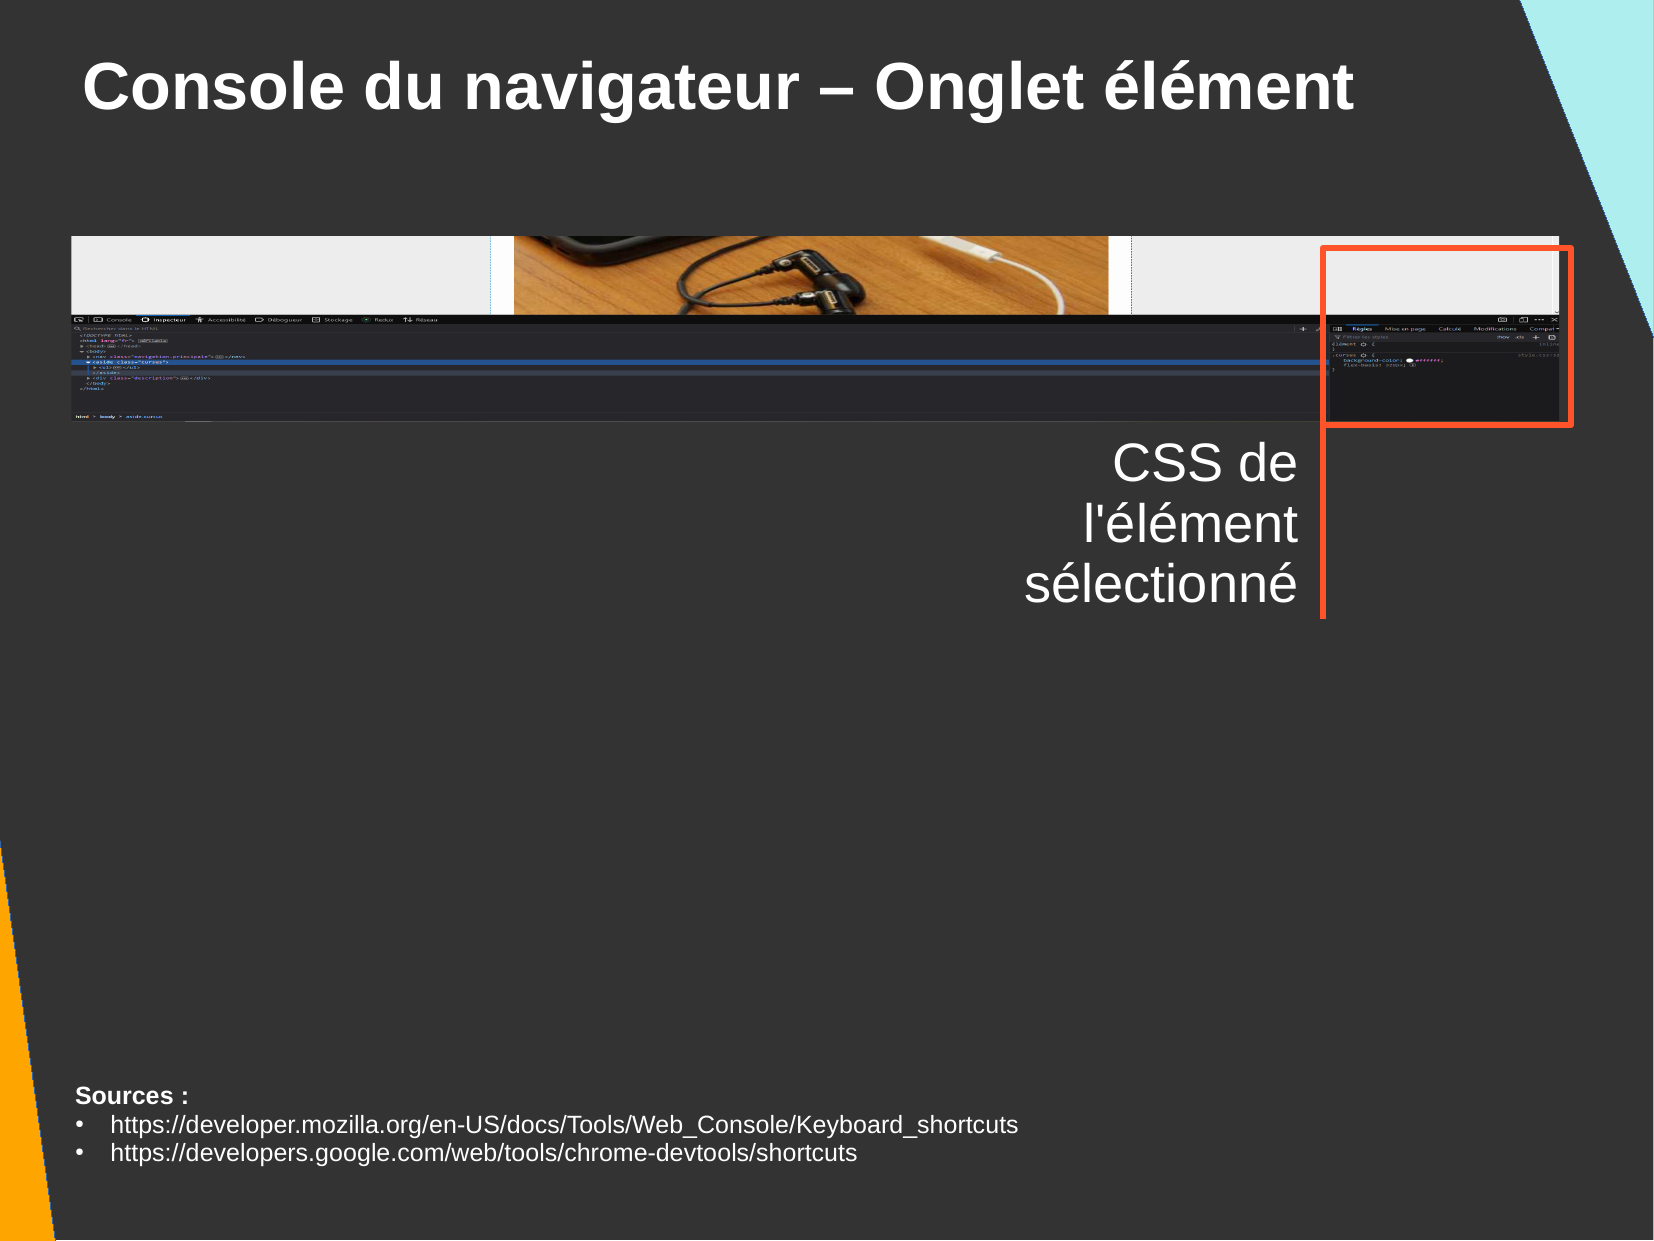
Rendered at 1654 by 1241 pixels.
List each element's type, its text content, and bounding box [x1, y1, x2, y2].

title CSS de l'élément sélectionné [882, 432, 1300, 615]
text_box [1519, 0, 1654, 338]
picture [1326, 251, 1560, 422]
text_box [0, 840, 56, 1241]
picture [71, 236, 1560, 422]
text_box Sources : https://developer.mozilla.org/en-US/docs/Tools/Web_Console/Keyboard_shortcuts https://developers.google.com/web/tools/chrome-devtools/shortcuts [60, 1074, 1546, 1241]
title Console du navigateur – Onglet élément [82, 49, 1571, 152]
